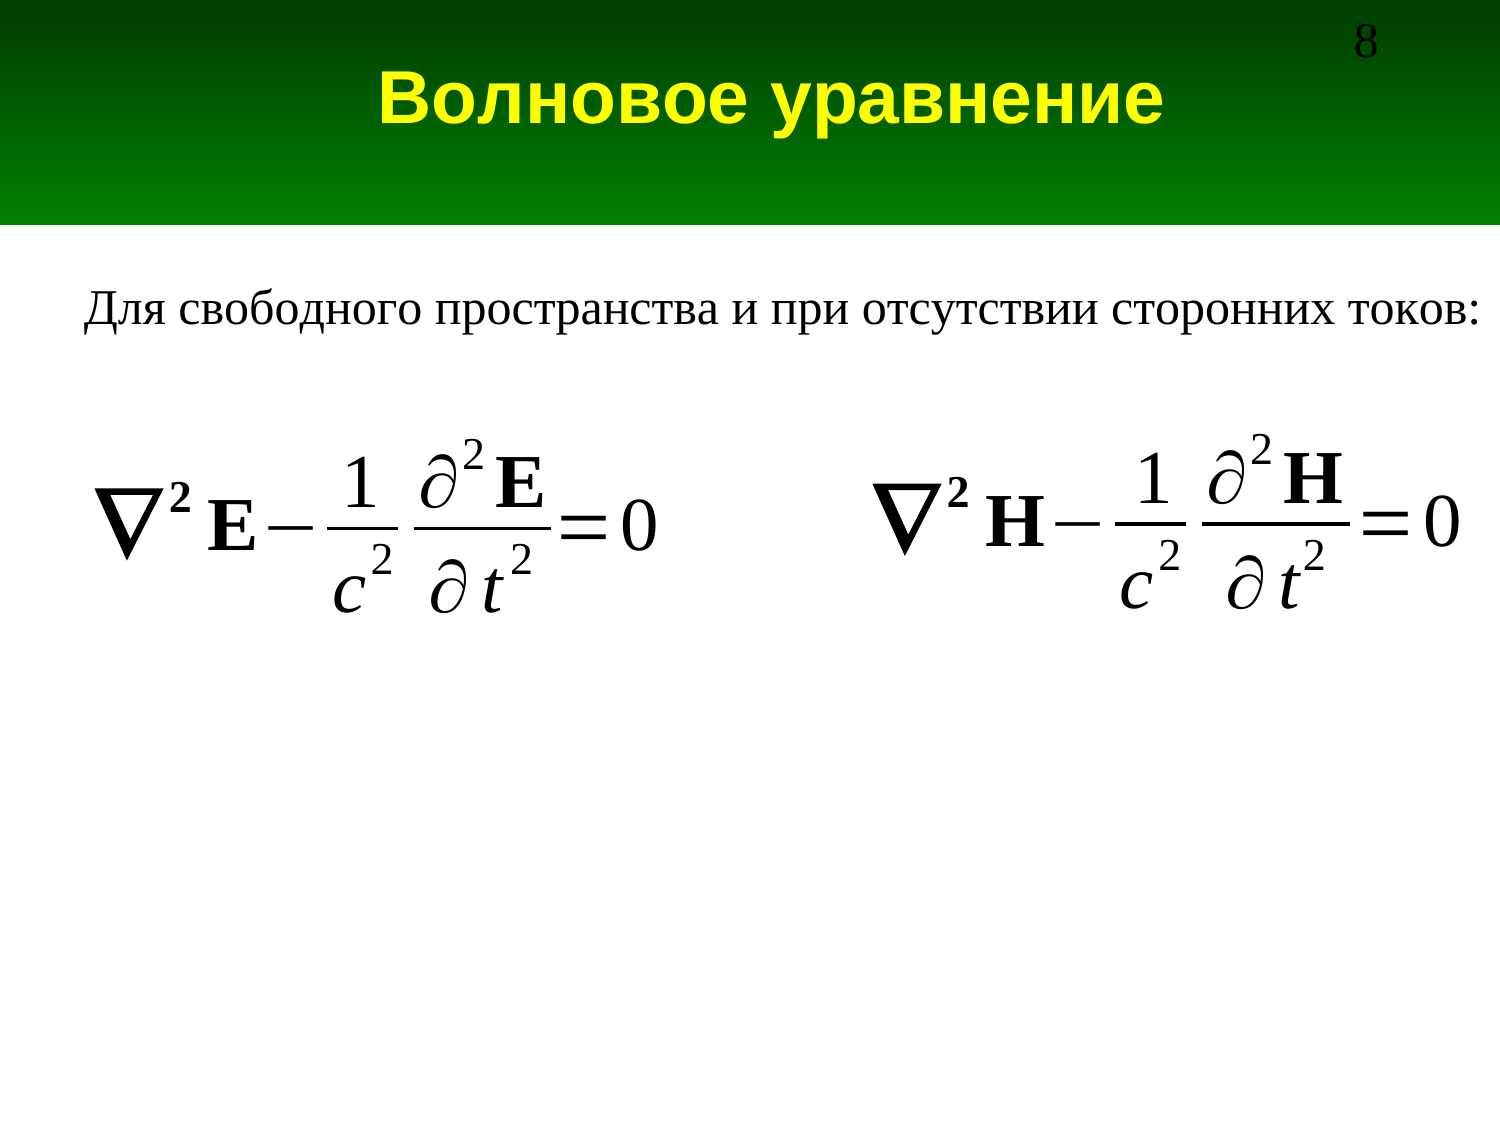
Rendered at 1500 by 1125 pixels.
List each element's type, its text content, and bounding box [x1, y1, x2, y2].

text_box Для свободного пространства и при отсутствии сторонних токов: [69, 267, 1489, 343]
chart [72, 426, 678, 631]
title Волновое уравнение [123, 0, 1399, 188]
chart [850, 422, 1480, 626]
